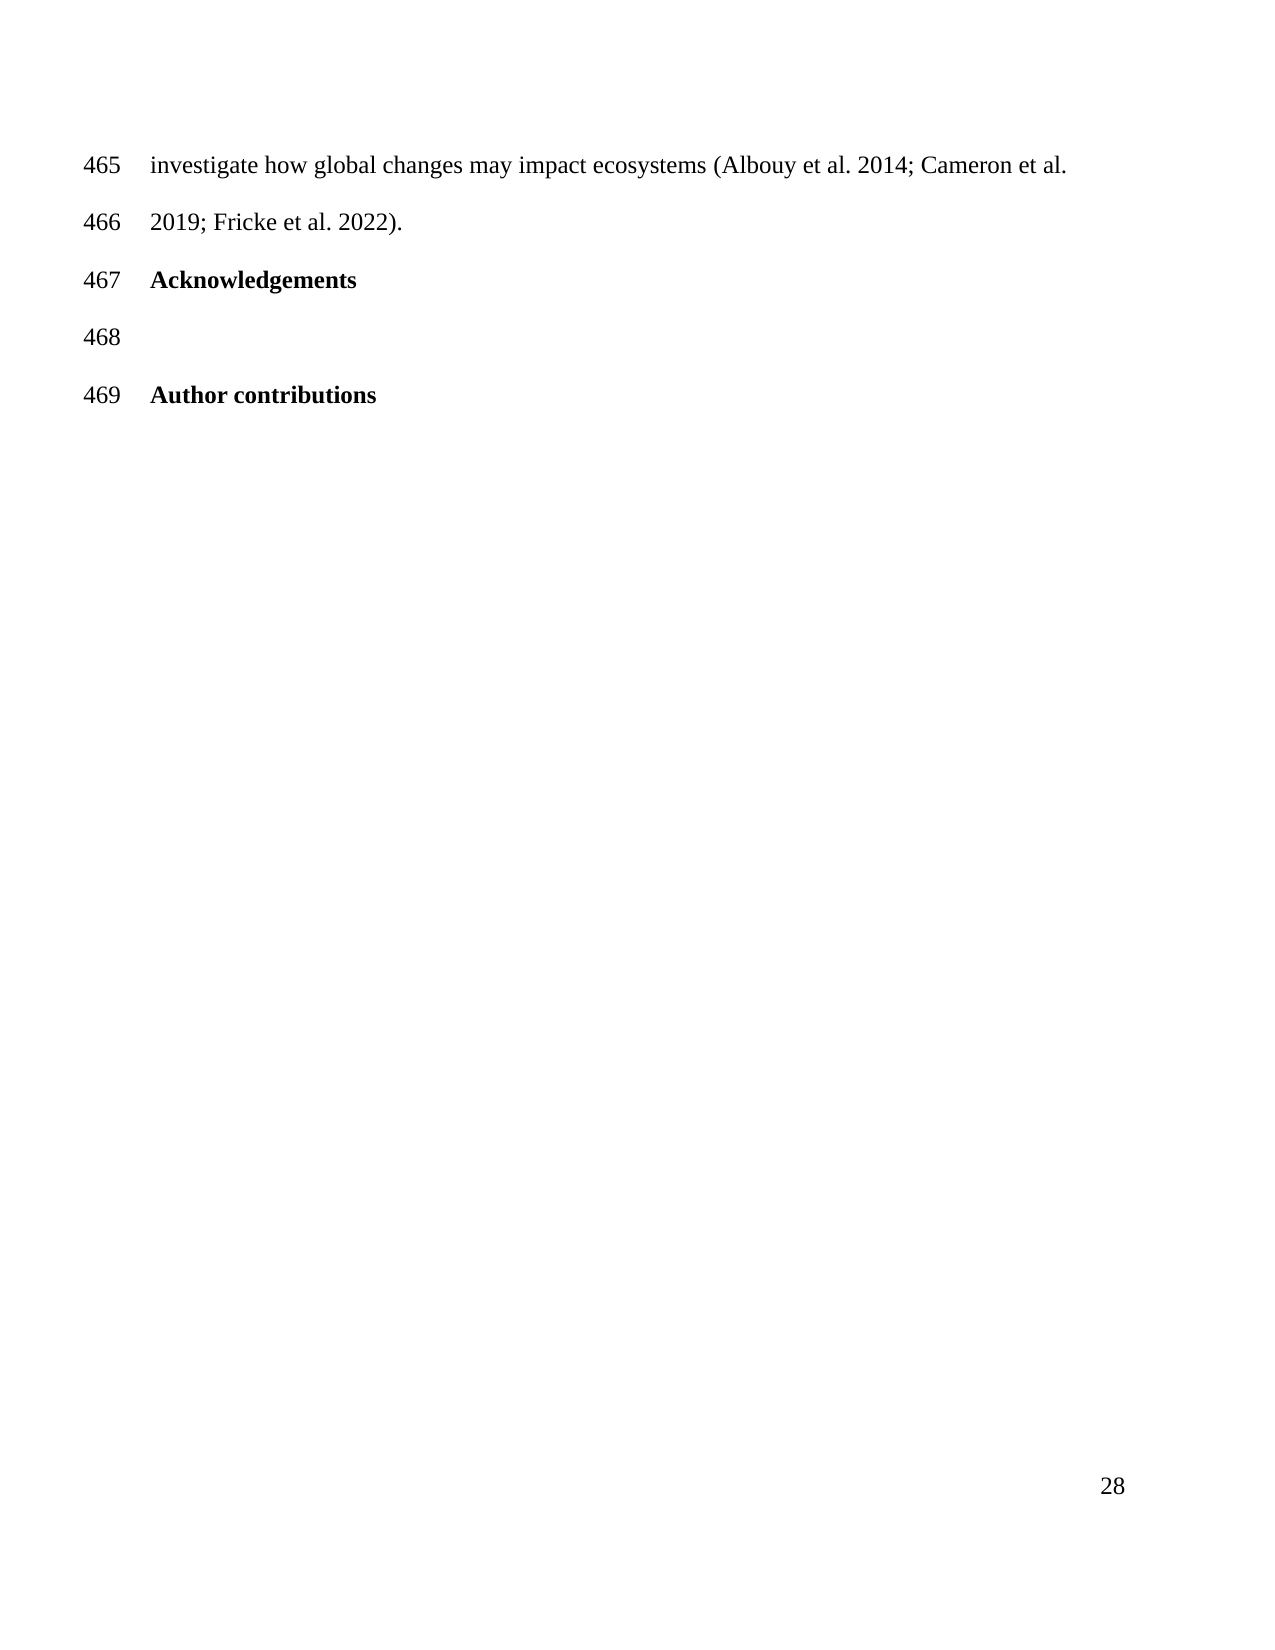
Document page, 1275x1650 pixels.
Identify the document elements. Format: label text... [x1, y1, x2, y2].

text Author contributions [150, 380, 1125, 409]
text Acknowledgements [150, 265, 1125, 294]
text investigate how global changes may impact ecosystems (Albouy et al. 2014; Cameron et al. 2019; Fricke et al. 2022). [150, 150, 1125, 236]
